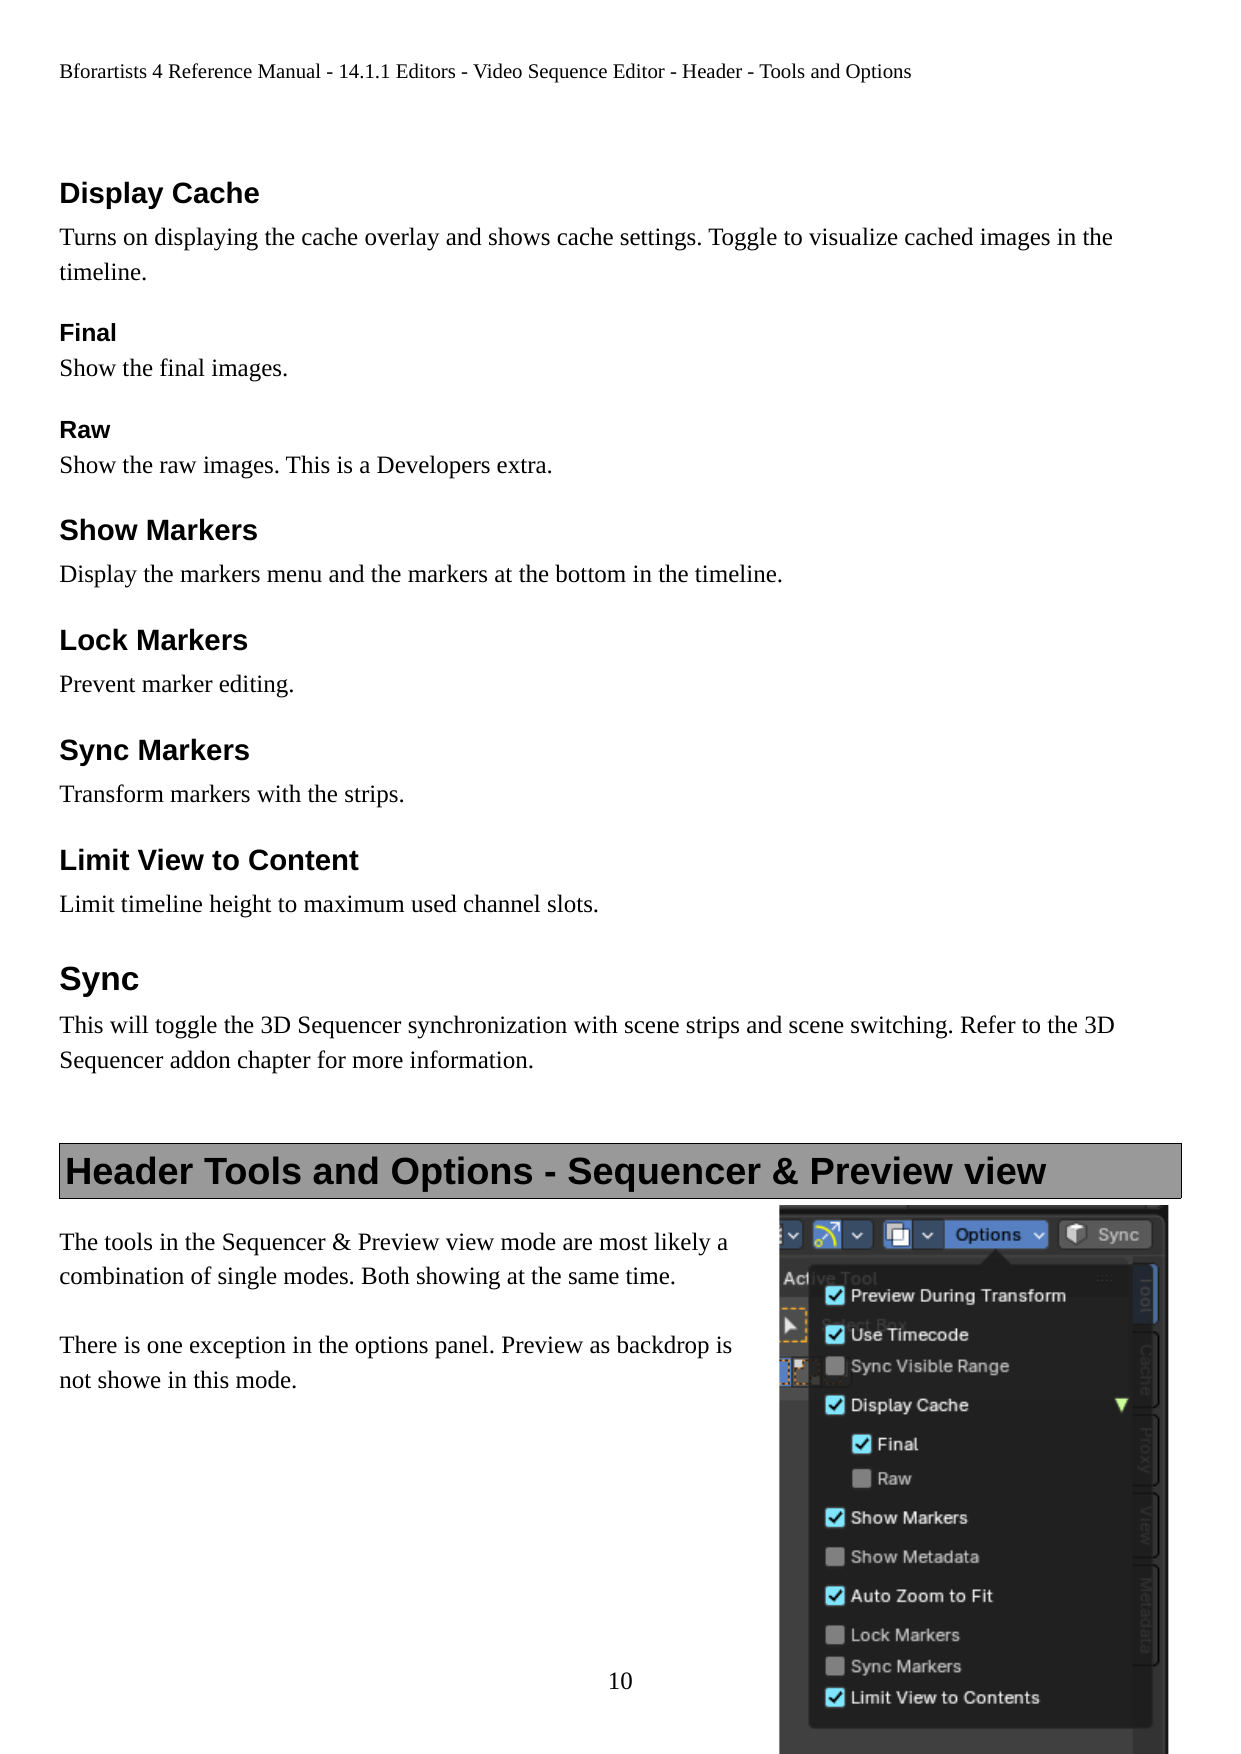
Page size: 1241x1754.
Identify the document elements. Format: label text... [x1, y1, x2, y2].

subtitle Display Cache [59, 176, 1181, 210]
subtitle Raw [59, 415, 1181, 443]
text Transform markers with the strips. [59, 779, 1181, 808]
subtitle Sync Markers [59, 733, 1181, 767]
subtitle Final [59, 318, 1181, 347]
text This will toggle the 3D Sequencer synchronization with scene strips and scene switching. Refer to the 3D Sequencer addon chapter for more information. [59, 1010, 1181, 1073]
text Show the final images. [59, 353, 1181, 382]
picture [779, 1205, 1169, 1754]
text The tools in the Sequencer & Preview view mode are most likely a combination of single modes. Both showing at the same time. There is one exception in the options panel. Preview as backdrop is not showe in this mode. [59, 1227, 779, 1394]
text Display the markers menu and the markers at the bottom in the timeline. [59, 559, 1181, 588]
subtitle Show Markers [59, 513, 1181, 547]
table_header Header Tools and Options - Sequencer & Preview view [60, 1144, 1181, 1198]
text Prevent marker editing. [59, 669, 1181, 698]
subtitle Limit View to Content [59, 843, 1181, 877]
subtitle Sync [59, 959, 1181, 998]
text Limit timeline height to maximum used channel slots. [59, 889, 1181, 918]
text Show the raw images. This is a Developers extra. [59, 450, 1181, 478]
text Turns on displaying the cache overlay and shows cache settings. Toggle to visualize cached images in the timeline. [59, 222, 1181, 286]
subtitle Lock Markers [59, 623, 1181, 657]
